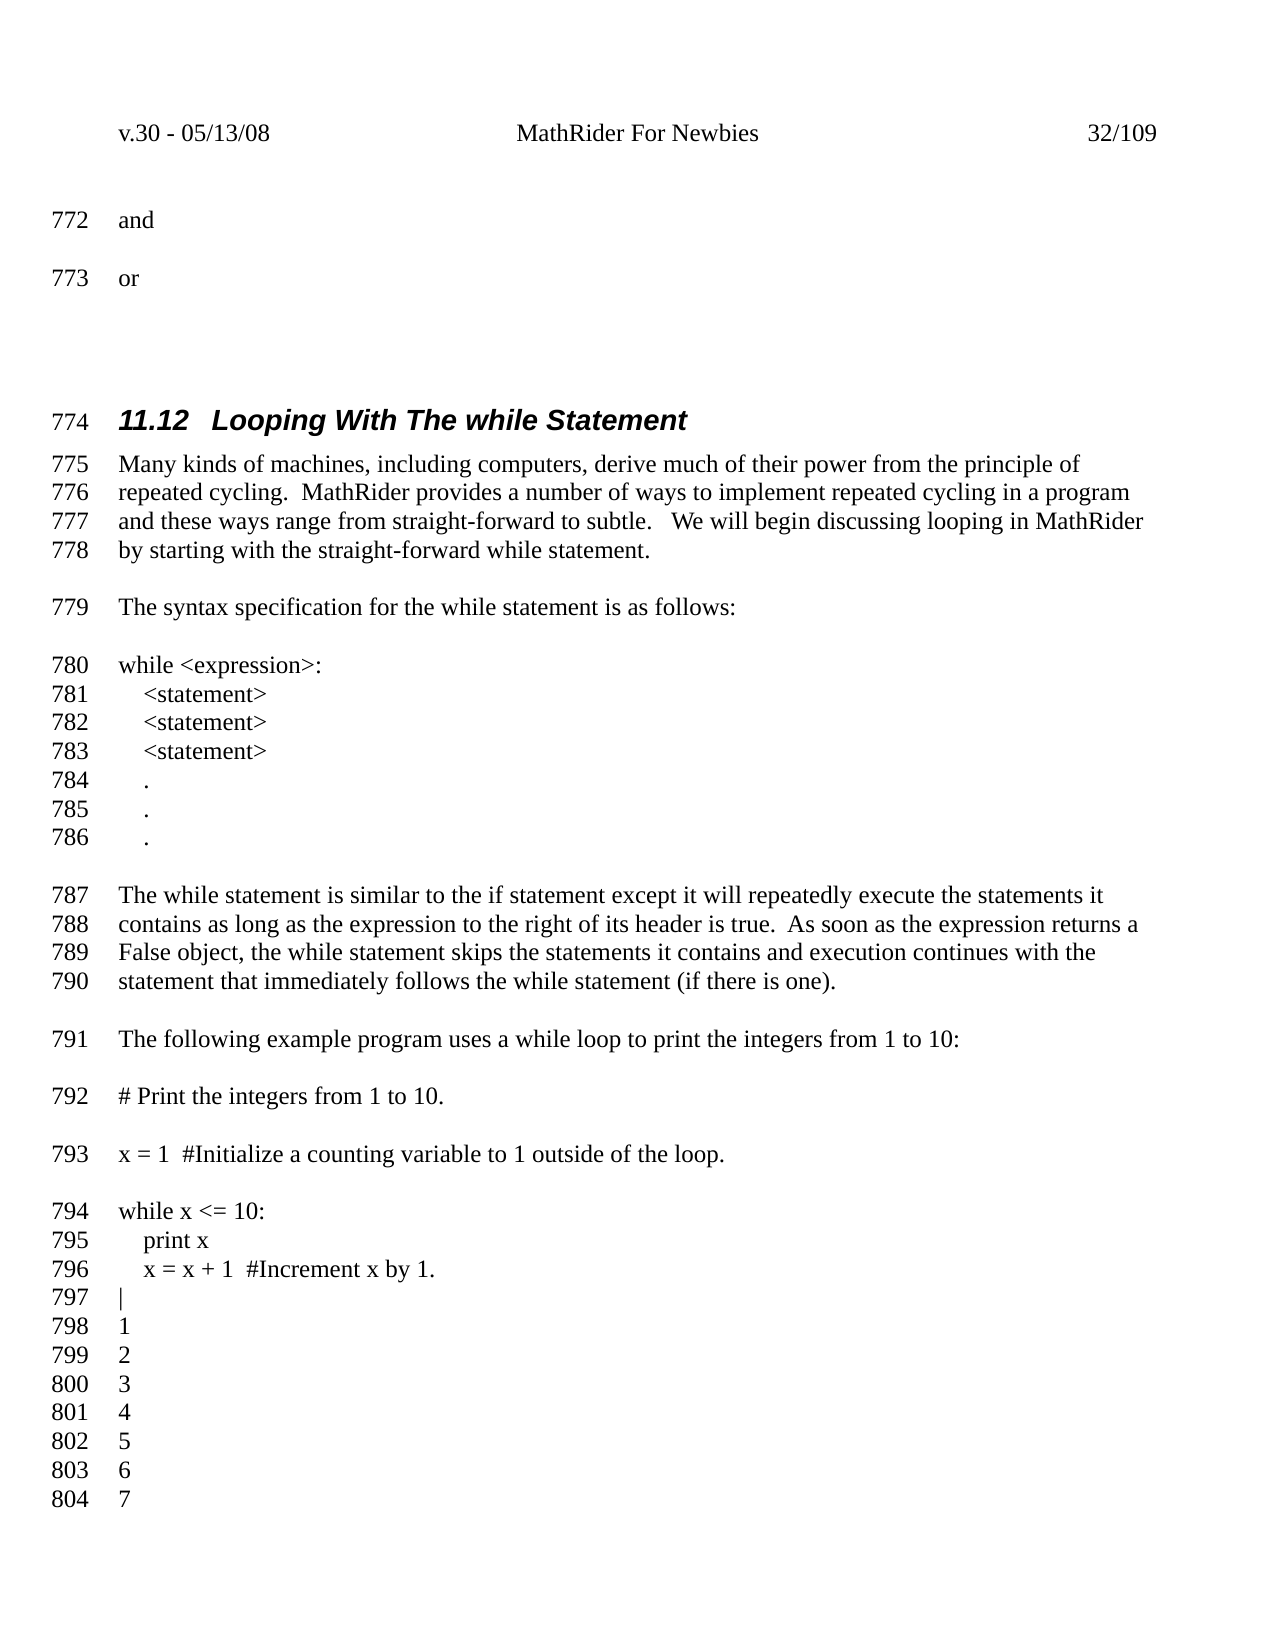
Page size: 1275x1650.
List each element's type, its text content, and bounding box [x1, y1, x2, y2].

text print x [118, 1225, 1157, 1254]
text x = 1 #Initialize a counting variable to 1 outside of the loop. [118, 1139, 1157, 1167]
text or [118, 263, 1157, 291]
text 6 [118, 1455, 1157, 1484]
text 2 [118, 1340, 1157, 1369]
text <statement> [118, 707, 1157, 736]
text <statement> [118, 736, 1157, 765]
text . [118, 794, 1157, 822]
text 3 [118, 1369, 1157, 1397]
text while <expression>: [118, 650, 1157, 679]
text The following example program uses a while loop to print the integers from 1 to 10: [118, 1024, 1157, 1052]
text . [118, 822, 1157, 851]
text 7 [118, 1484, 1157, 1512]
text 5 [118, 1426, 1157, 1455]
text The while statement is similar to the if statement except it will repeatedly execute the statements it contains as long as the expression to the right of its header is true. As soon as the expression returns a False object, the while statement skips the statements it contains and execution continues with the statement that immediately follows the while statement (if there is one). [118, 880, 1157, 995]
text # Print the integers from 1 to 10. [118, 1081, 1157, 1110]
text while x <= 10: [118, 1196, 1157, 1225]
text Many kinds of machines, including computers, derive much of their power from the principle of repeated cycling. MathRider provides a number of ways to implement repeated cycling in a program and these ways range from straight-forward to subtle. We will begin discussing looping in MathRider by starting with the straight-forward while statement. [118, 449, 1157, 564]
text . [118, 765, 1157, 794]
text 1 [118, 1311, 1157, 1340]
text 4 [118, 1397, 1157, 1426]
text x = x + 1 #Increment x by 1. [118, 1254, 1157, 1282]
text <statement> [118, 679, 1157, 707]
text and [118, 205, 1157, 234]
text | [118, 1282, 1157, 1311]
subtitle Looping With The while Statement [118, 403, 1157, 436]
text The syntax specification for the while statement is as follows: [118, 592, 1157, 621]
